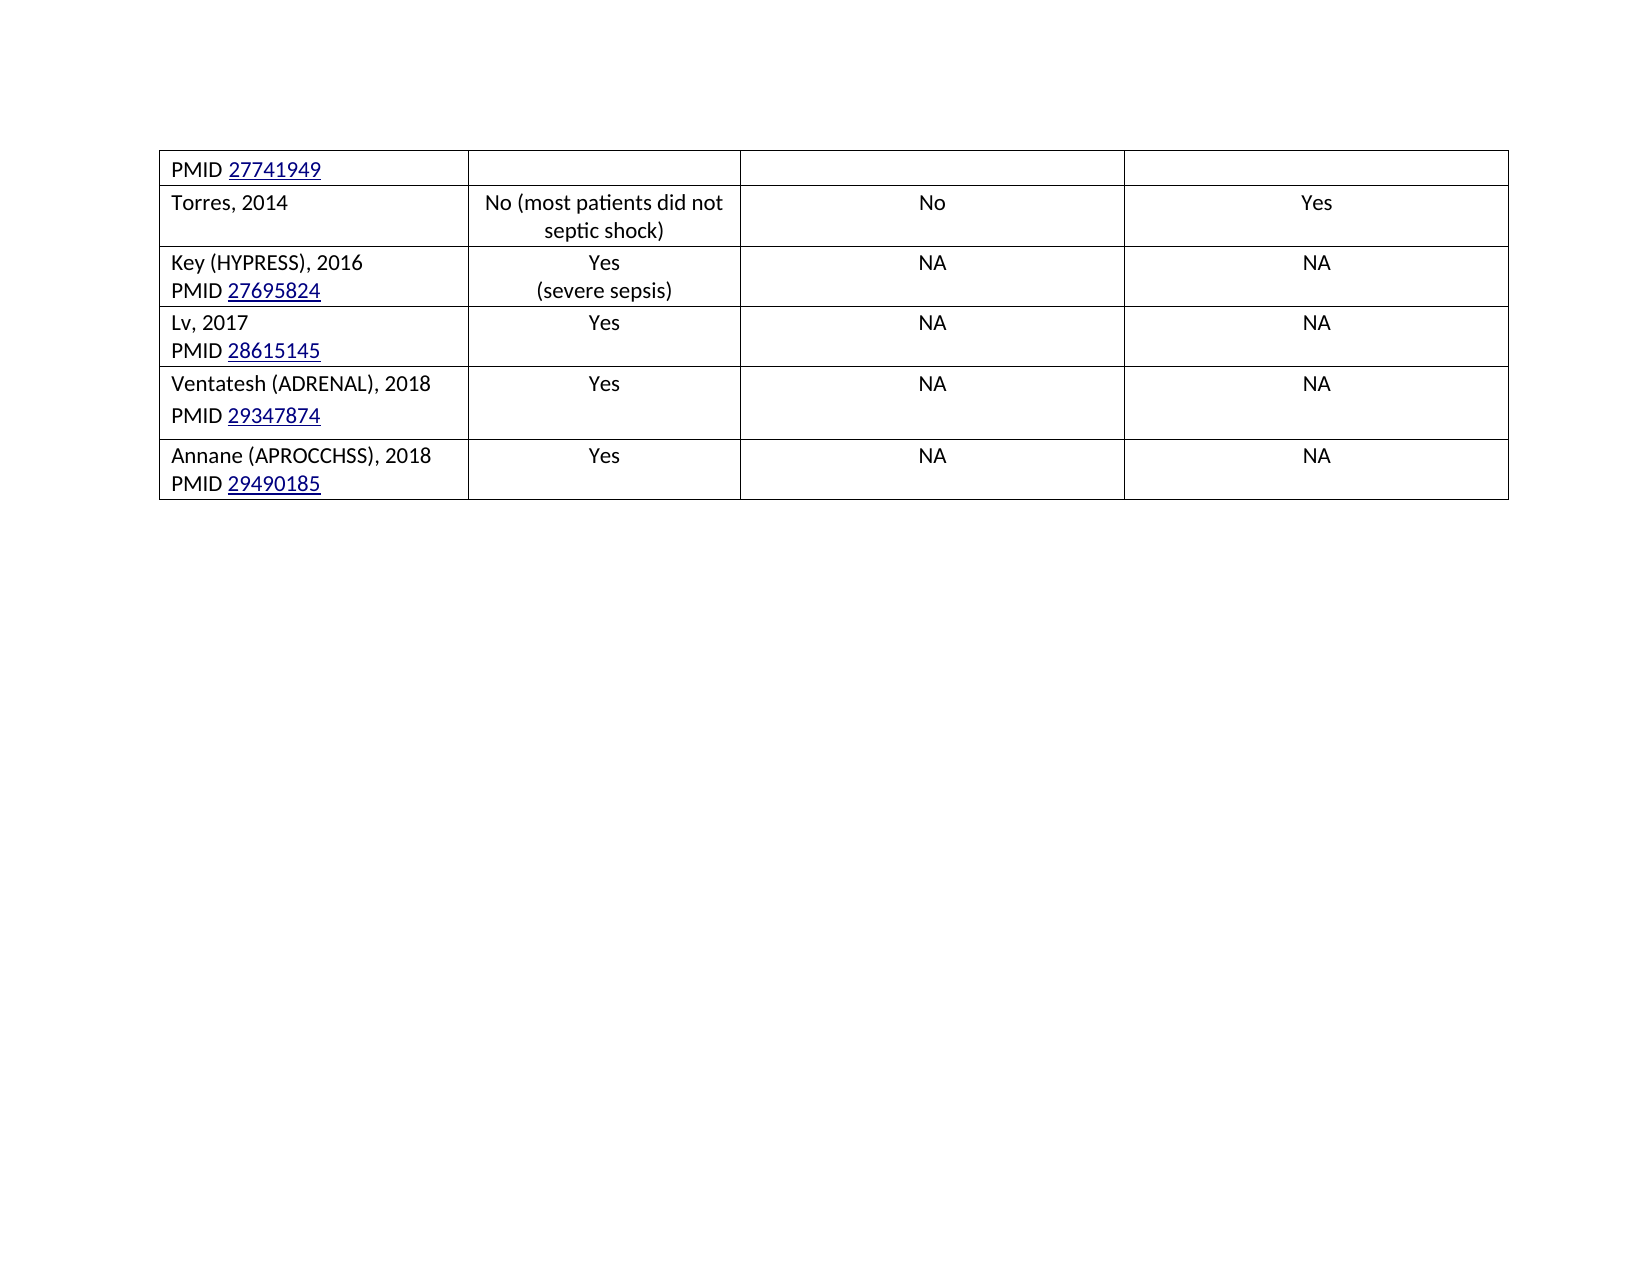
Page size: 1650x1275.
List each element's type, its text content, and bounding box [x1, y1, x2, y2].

table_cell [469, 151, 740, 185]
table_cell Yes [1125, 186, 1508, 246]
table_cell NA [741, 247, 1124, 306]
table_cell No (most patients did not septic shock) [469, 186, 740, 246]
table_cell PMID 27741949 [160, 151, 468, 185]
table_cell NA [741, 307, 1124, 366]
table_cell Lv, 2017 PMID 28615145 [160, 307, 468, 366]
table_cell Yes [469, 367, 740, 438]
table_cell Key (HYPRESS), 2016 PMID 27695824 [160, 247, 468, 306]
table_cell Yes (severe sepsis) [469, 247, 740, 306]
table_cell NA [1125, 307, 1508, 366]
table_cell NA [1125, 440, 1508, 499]
table_cell No [741, 186, 1124, 246]
table_cell [741, 151, 1124, 185]
table_cell Torres, 2014 [160, 186, 468, 246]
table_cell Yes [469, 307, 740, 366]
table_cell NA [741, 367, 1124, 438]
table_cell NA [1125, 247, 1508, 306]
table_cell [1125, 151, 1508, 185]
table_cell Ventatesh (ADRENAL), 2018 PMID 29347874 [160, 367, 468, 438]
table_cell Annane (APROCCHSS), 2018 PMID 29490185 [160, 440, 468, 499]
table_cell NA [741, 440, 1124, 499]
table_cell NA [1125, 367, 1508, 438]
table_cell Yes [469, 440, 740, 499]
